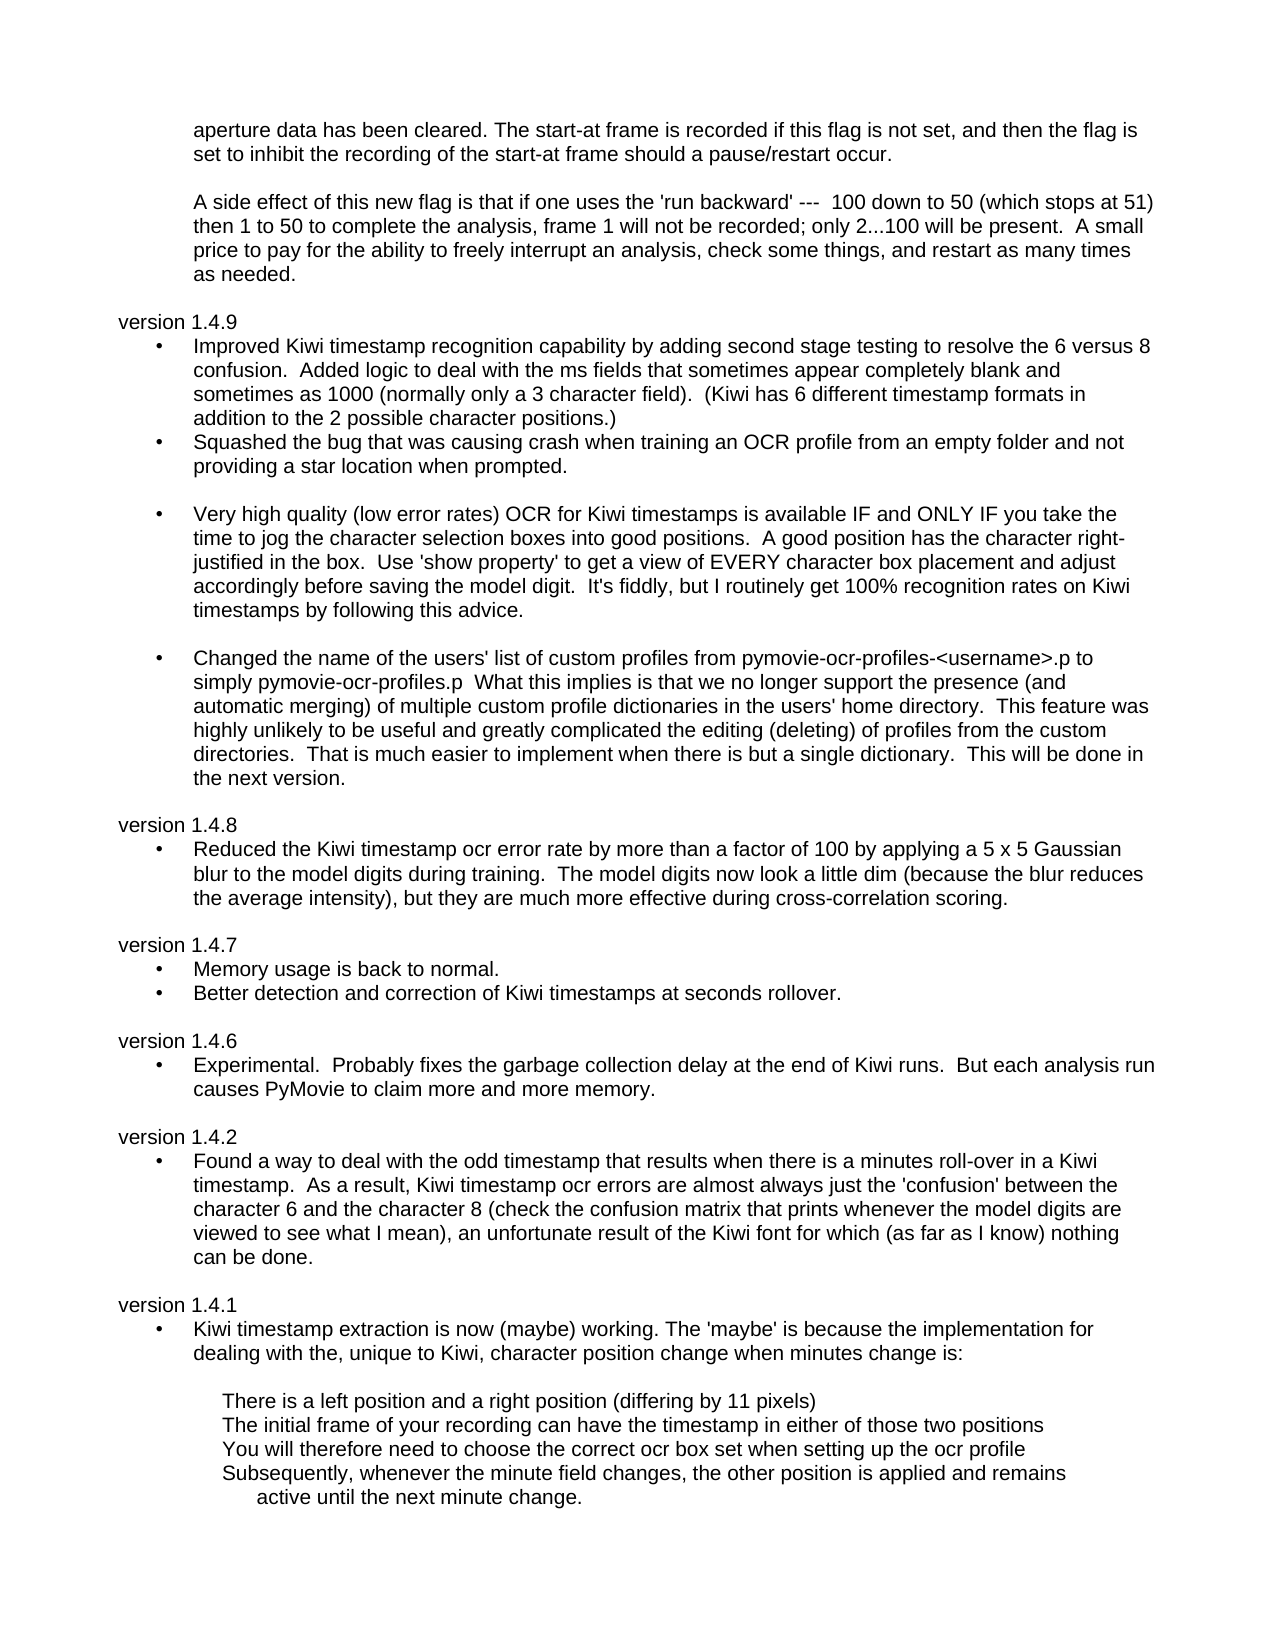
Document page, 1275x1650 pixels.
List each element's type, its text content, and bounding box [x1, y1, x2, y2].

list Reduced the Kiwi timestamp ocr error rate by more than a factor of 100 by applying a 5 x 5 Gaussian blur to the model digits during training. The model digits now look a little dim (because the blur reduces the average intensity), but they are much more effective during cross-correlation scoring. [156, 837, 1157, 933]
list aperture data has been cleared. The start-at frame is recorded if this flag is not set, and then the flag is set to inhibit the recording of the start-at frame should a pause/restart occur. A side effect of this new flag is that if one uses the 'run backward' --- 100 down to 50 (which stops at 51) then 1 to 50 to complete the analysis, frame 1 will not be recorded; only 2...100 will be present. A small price to pay for the ability to freely interrupt an analysis, check some things, and restart as many times as needed. [156, 118, 1157, 310]
text version 1.4.6 [118, 1029, 1157, 1053]
list Very high quality (low error rates) OCR for Kiwi timestamps is available IF and ONLY IF you take the time to jog the character selection boxes into good positions. A good position has the character right-justified in the box. Use 'show property' to get a view of EVERY character box placement and adjust accordingly before saving the model digit. It's fiddly, but I routinely get 100% recognition rates on Kiwi timestamps by following this advice. [156, 502, 1157, 646]
list Changed the name of the users' list of custom profiles from pymovie-ocr-profiles-<username>.p to simply pymovie-ocr-profiles.p What this implies is that we no longer support the presence (and automatic merging) of multiple custom profile dictionaries in the users' home directory. This feature was highly unlikely to be useful and greatly complicated the editing (deleting) of profiles from the custom directories. That is much easier to implement when there is but a single dictionary. This will be done in the next version. [156, 646, 1157, 813]
text version 1.4.1 [118, 1293, 1157, 1317]
list Kiwi timestamp extraction is now (maybe) working. The 'maybe' is because the implementation for dealing with the, unique to Kiwi, character position change when minutes change is: There is a left position and a right position (differing by 11 pixels) The initial frame of your recording can have the timestamp in either of those two positions You will therefore need to choose the correct ocr box set when setting up the ocr profile Subsequently, whenever the minute field changes, the other position is applied and remains active until the next minute change. [156, 1317, 1157, 1509]
text version 1.4.2 [118, 1125, 1157, 1149]
text version 1.4.9 [118, 310, 1157, 334]
list Improved Kiwi timestamp recognition capability by adding second stage testing to resolve the 6 versus 8 confusion. Added logic to deal with the ms fields that sometimes appear completely blank and sometimes as 1000 (normally only a 3 character field). (Kiwi has 6 different timestamp formats in addition to the 2 possible character positions.) [156, 334, 1157, 430]
text version 1.4.8 [118, 813, 1157, 837]
list Better detection and correction of Kiwi timestamps at seconds rollover. [156, 981, 1157, 1029]
list Memory usage is back to normal. [156, 957, 1157, 981]
list Squashed the bug that was causing crash when training an OCR profile from an empty folder and not providing a star location when prompted. [156, 430, 1157, 502]
list Experimental. Probably fixes the garbage collection delay at the end of Kiwi runs. But each analysis run causes PyMovie to claim more and more memory. [156, 1053, 1157, 1125]
text version 1.4.7 [118, 933, 1157, 957]
list Found a way to deal with the odd timestamp that results when there is a minutes roll-over in a Kiwi timestamp. As a result, Kiwi timestamp ocr errors are almost always just the 'confusion' between the character 6 and the character 8 (check the confusion matrix that prints whenever the model digits are viewed to see what I mean), an unfortunate result of the Kiwi font for which (as far as I know) nothing can be done. [156, 1149, 1157, 1293]
